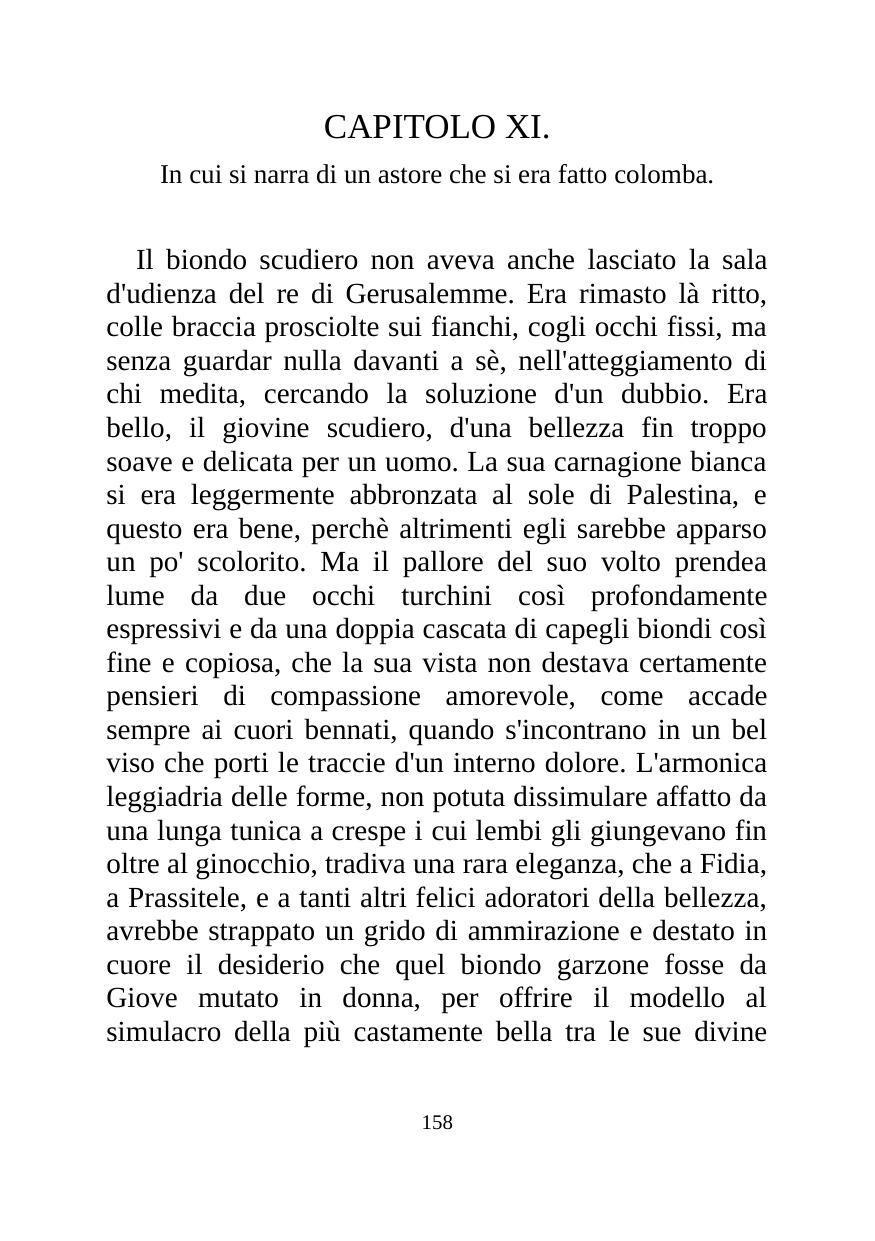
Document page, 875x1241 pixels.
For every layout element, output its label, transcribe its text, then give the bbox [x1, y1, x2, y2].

subtitle In cui si narra di un astore che si era fatto colomba. [106, 158, 768, 189]
text Il biondo scudiero non aveva anche lasciato la sala d'udienza del re di Gerusalemme. Era rimasto là ritto, colle braccia prosciolte sui fianchi, cogli occhi fissi, ma senza guardar nulla davanti a sè, nell'atteggiamento di chi medita, cercando la soluzione d'un dubbio. Era bello, il giovine scudiero, d'una bellezza fin troppo soave e delicata per un uomo. La sua carnagione bianca si era leggermente abbronzata al sole di Palestina, e questo era bene, perchè altrimenti egli sarebbe apparso un po' scolorito. Ma il pallore del suo volto prendea lume da due occhi turchini così profondamente espressivi e da una doppia cascata di capegli biondi così fine e copiosa, che la sua vista non destava certamente pensieri di compassione amorevole, come accade sempre ai cuori bennati, quando s'incontrano in un bel viso che porti le traccie d'un interno dolore. L'armonica leggiadria delle forme, non potuta dissimulare affatto da una lunga tunica a crespe i cui lembi gli giungevano fin oltre al ginocchio, tradiva una rara eleganza, che a Fidia, a Prassitele, e a tanti altri felici adoratori della bellezza, avrebbe strappato un grido di ammirazione e destato in cuore il desiderio che quel biondo garzone fosse da Giove mutato in donna, per offrire il modello al simulacro della più castamente bella tra le sue divine [106, 242, 768, 1047]
subtitle Capitolo XI. [106, 106, 768, 146]
